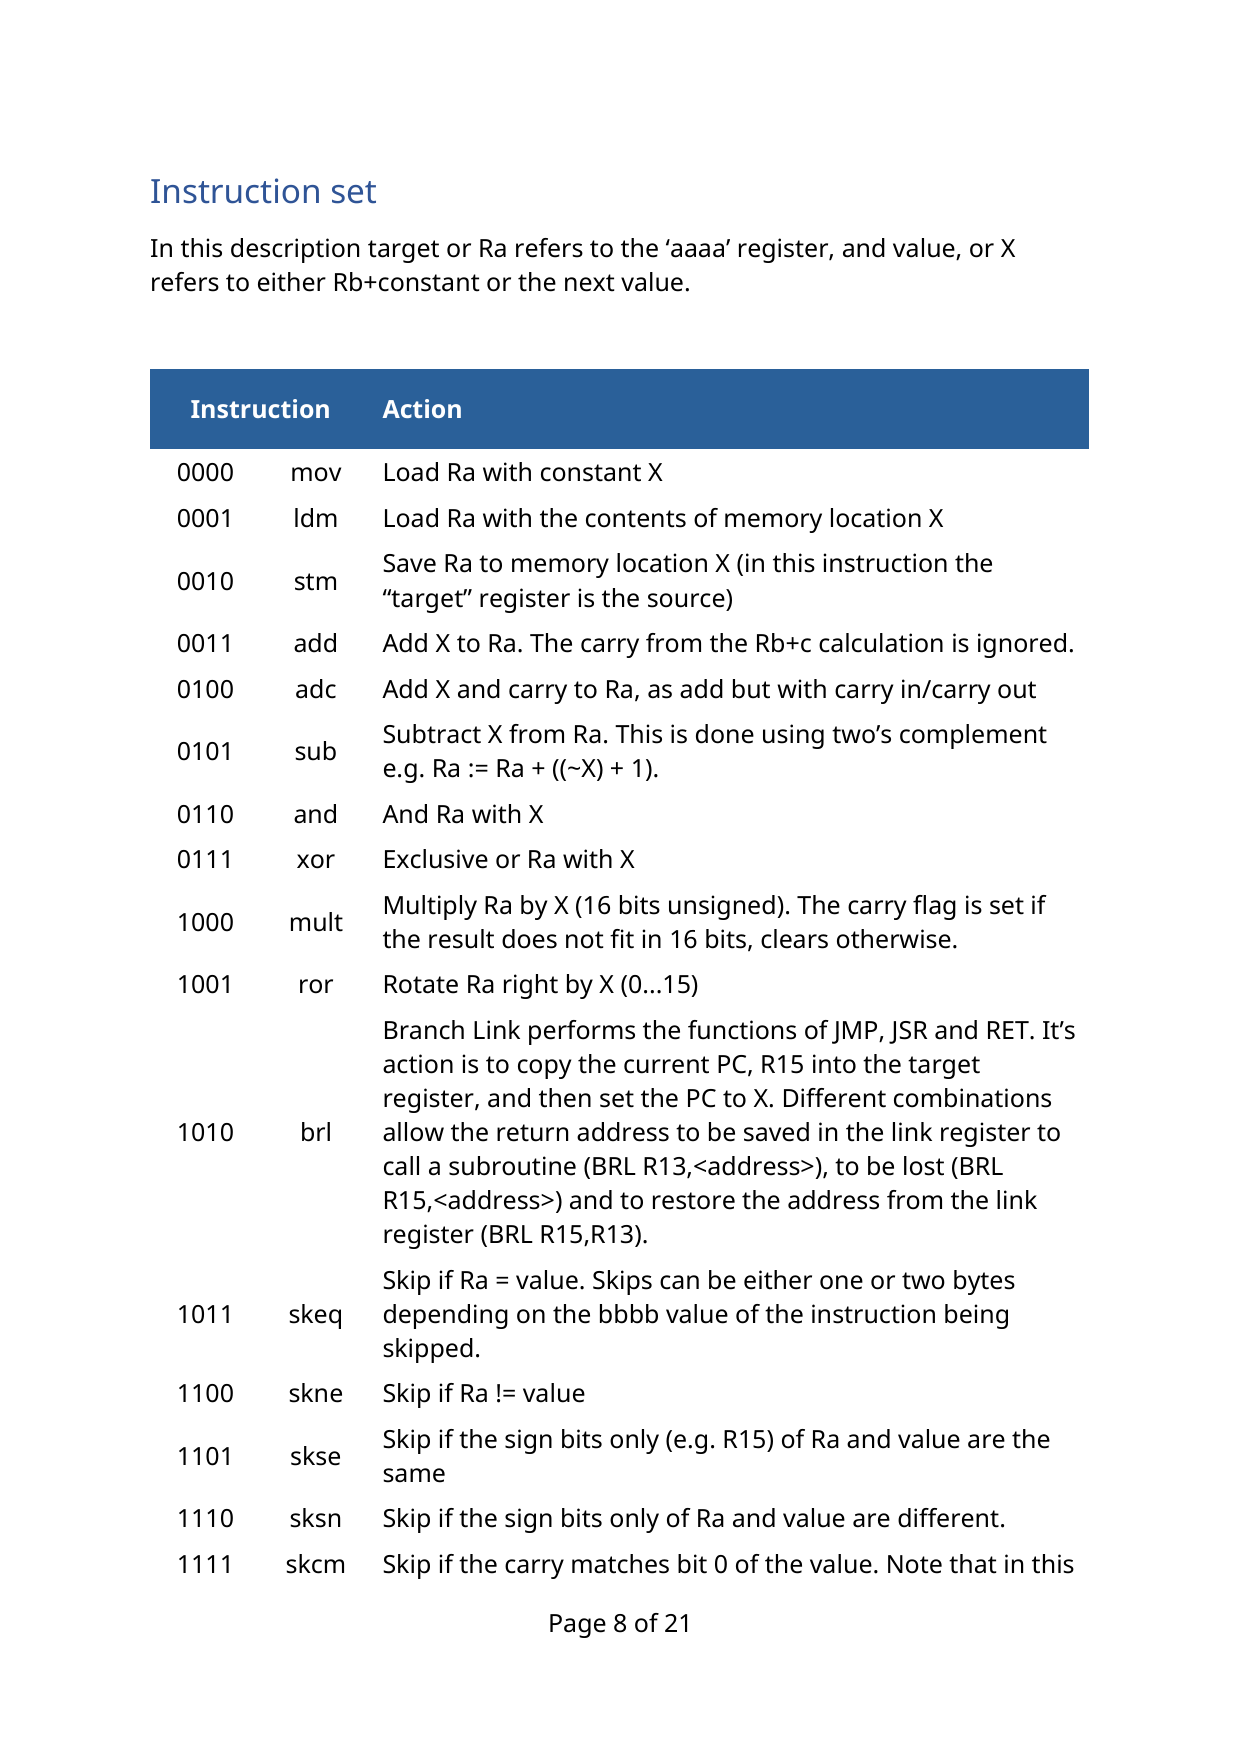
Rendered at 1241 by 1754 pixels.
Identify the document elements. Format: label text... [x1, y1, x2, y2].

table_cell 1111 [150, 1541, 261, 1586]
table_cell 1000 [150, 882, 261, 961]
table_header Instruction [150, 369, 371, 449]
table_cell Branch Link performs the functions of JMP, JSR and RET. It’s action is to copy the current PC, R15 into the target register, and then set the PC to X. Different combinations allow the return address to be saved in the link register to call a subroutine (BRL R13,<address>), to be lost (BRL R15,<address>) and to restore the address from the link register (BRL R15,R13). [371, 1007, 1089, 1257]
table_cell 0111 [150, 836, 261, 882]
table_cell 0011 [150, 620, 261, 666]
table_cell 0001 [150, 495, 261, 540]
table_header Action [371, 369, 1089, 449]
subtitle Instruction set [150, 168, 1090, 213]
table_cell Skip if Ra != value [371, 1370, 1089, 1416]
table_cell add [261, 620, 371, 666]
table_cell 1100 [150, 1370, 261, 1416]
table_cell Subtract X from Ra. This is done using two’s complement e.g. Ra := Ra + ((~X) + 1). [371, 711, 1089, 791]
table_cell ldm [261, 495, 371, 540]
table_cell 0110 [150, 791, 261, 836]
table_cell 0101 [150, 711, 261, 791]
table_cell 1001 [150, 961, 261, 1007]
table_cell Add X and carry to Ra, as add but with carry in/carry out [371, 666, 1089, 711]
table_cell skne [261, 1370, 371, 1416]
table_cell skeq [261, 1257, 371, 1370]
table_cell Skip if the sign bits only of Ra and value are different. [371, 1495, 1089, 1541]
table_cell 1110 [150, 1495, 261, 1541]
table_cell skse [261, 1416, 371, 1495]
table_cell ror [261, 961, 371, 1007]
table_cell adc [261, 666, 371, 711]
table_cell mult [261, 882, 371, 961]
table_cell And Ra with X [371, 791, 1089, 836]
table_cell xor [261, 836, 371, 882]
table_cell mov [261, 449, 371, 495]
table_cell Skip if Ra = value. Skips can be either one or two bytes depending on the bbbb value of the instruction being skipped. [371, 1257, 1089, 1370]
table_cell sub [261, 711, 371, 791]
table_cell 0100 [150, 666, 261, 711]
table_cell 0010 [150, 540, 261, 620]
table_cell Skip if the carry matches bit 0 of the value. Note that in this [371, 1541, 1089, 1586]
table_cell Load Ra with constant X [371, 449, 1089, 495]
table_cell stm [261, 540, 371, 620]
table_cell Add X to Ra. The carry from the Rb+c calculation is ignored. [371, 620, 1089, 666]
table_cell skcm [261, 1541, 371, 1586]
table_cell Load Ra with the contents of memory location X [371, 495, 1089, 540]
table_cell Exclusive or Ra with X [371, 836, 1089, 882]
table_cell brl [261, 1007, 371, 1257]
table_cell 1101 [150, 1416, 261, 1495]
table_cell 0000 [150, 449, 261, 495]
table_cell 1010 [150, 1007, 261, 1257]
text In this description target or Ra refers to the ‘aaaa’ register, and value, or X refers to either Rb+constant or the next value. [150, 231, 1090, 299]
table_cell Multiply Ra by X (16 bits unsigned). The carry flag is set if the result does not fit in 16 bits, clears otherwise. [371, 882, 1089, 961]
table_cell 1011 [150, 1257, 261, 1370]
table_cell sksn [261, 1495, 371, 1541]
table_cell Save Ra to memory location X (in this instruction the “target” register is the source) [371, 540, 1089, 620]
table_cell Rotate Ra right by X (0...15) [371, 961, 1089, 1007]
table_cell and [261, 791, 371, 836]
table_cell Skip if the sign bits only (e.g. R15) of Ra and value are the same [371, 1416, 1089, 1495]
